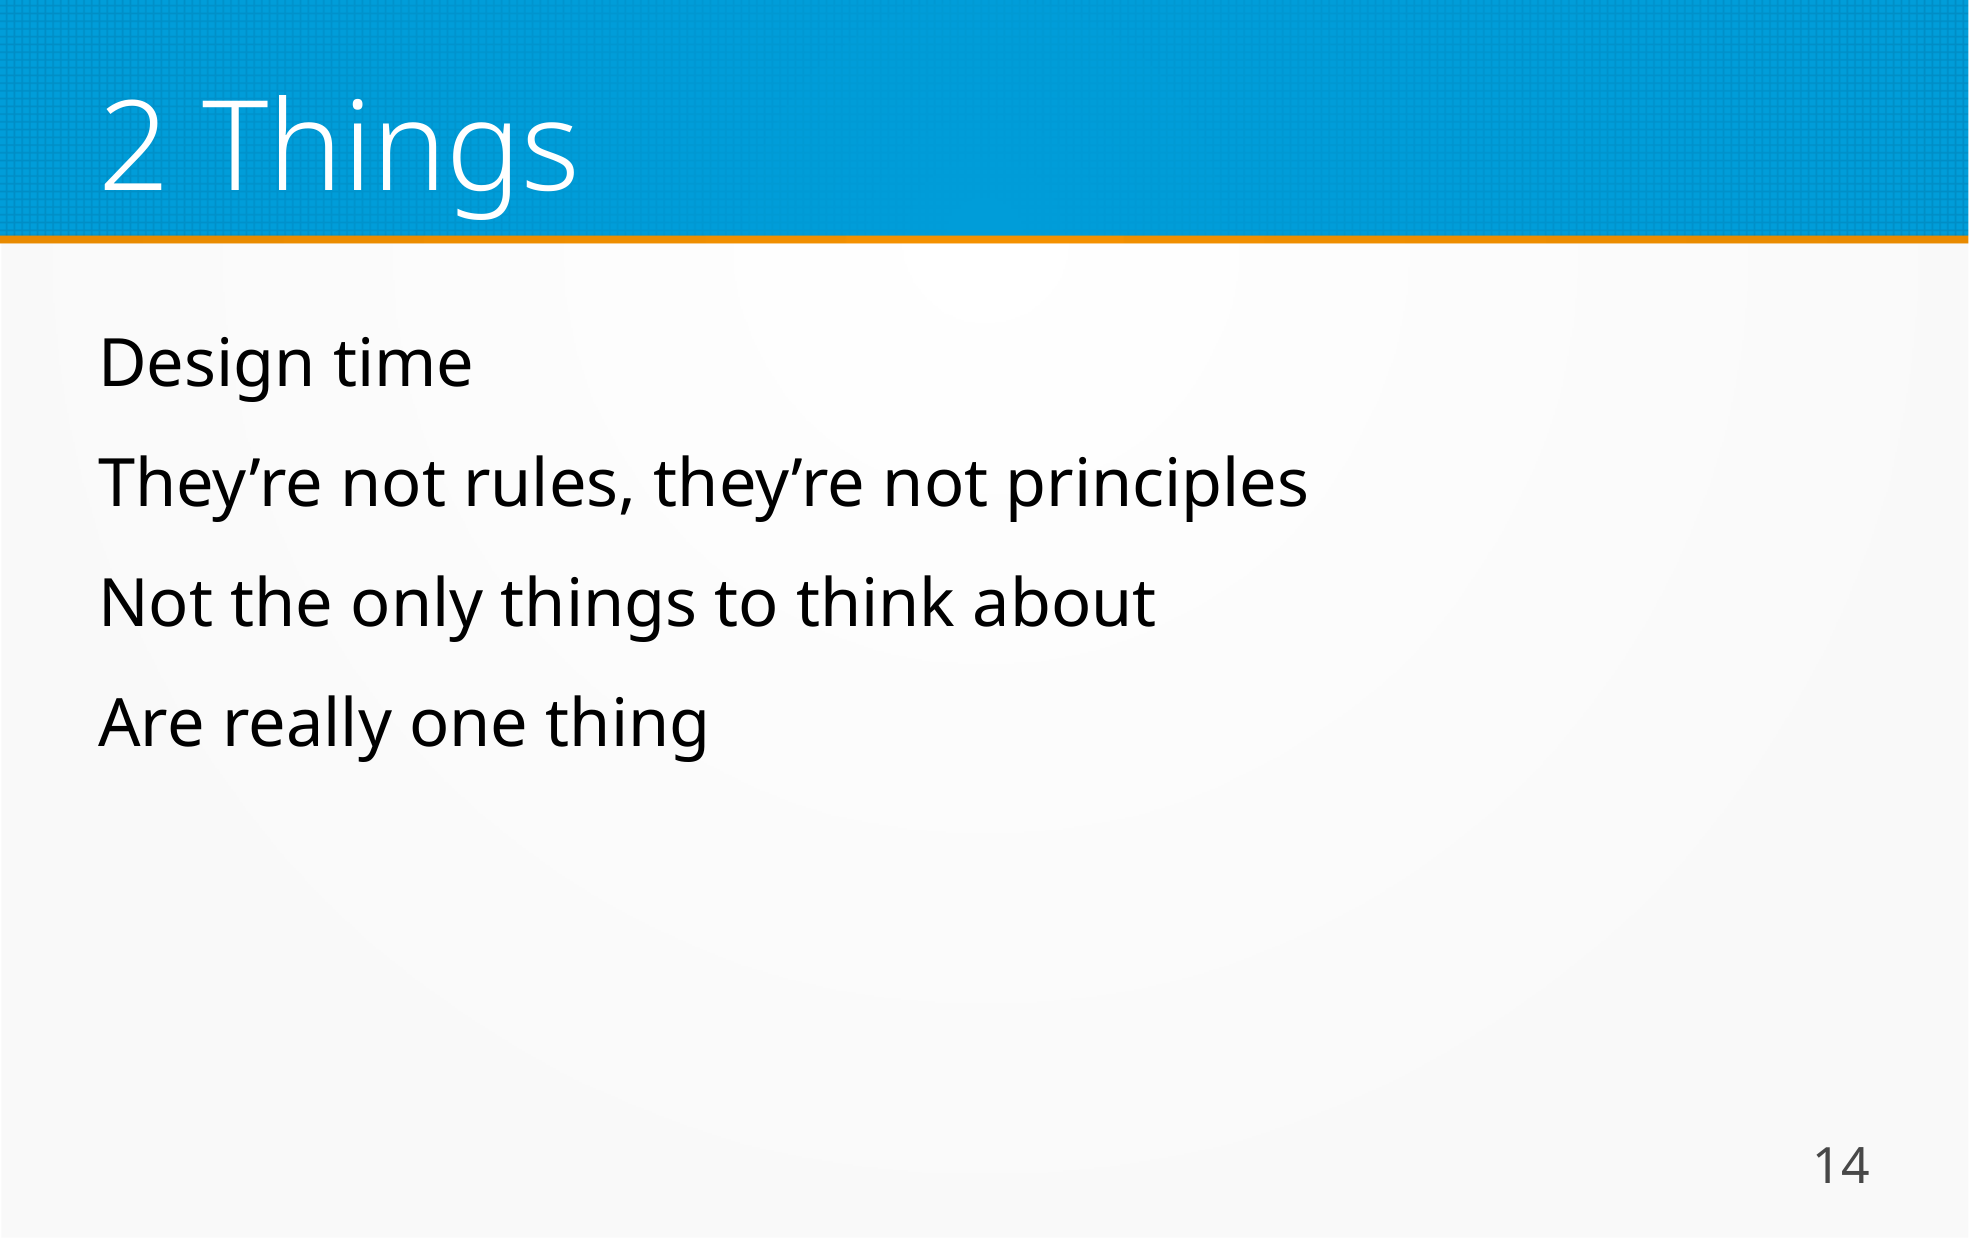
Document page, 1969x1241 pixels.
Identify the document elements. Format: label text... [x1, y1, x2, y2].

picture [0, 236, 1969, 1241]
list Design time They’re not rules, they’re not principles Not the only things to think about Are really one thing [98, 315, 1861, 1081]
title 2 Things [98, 19, 1870, 227]
